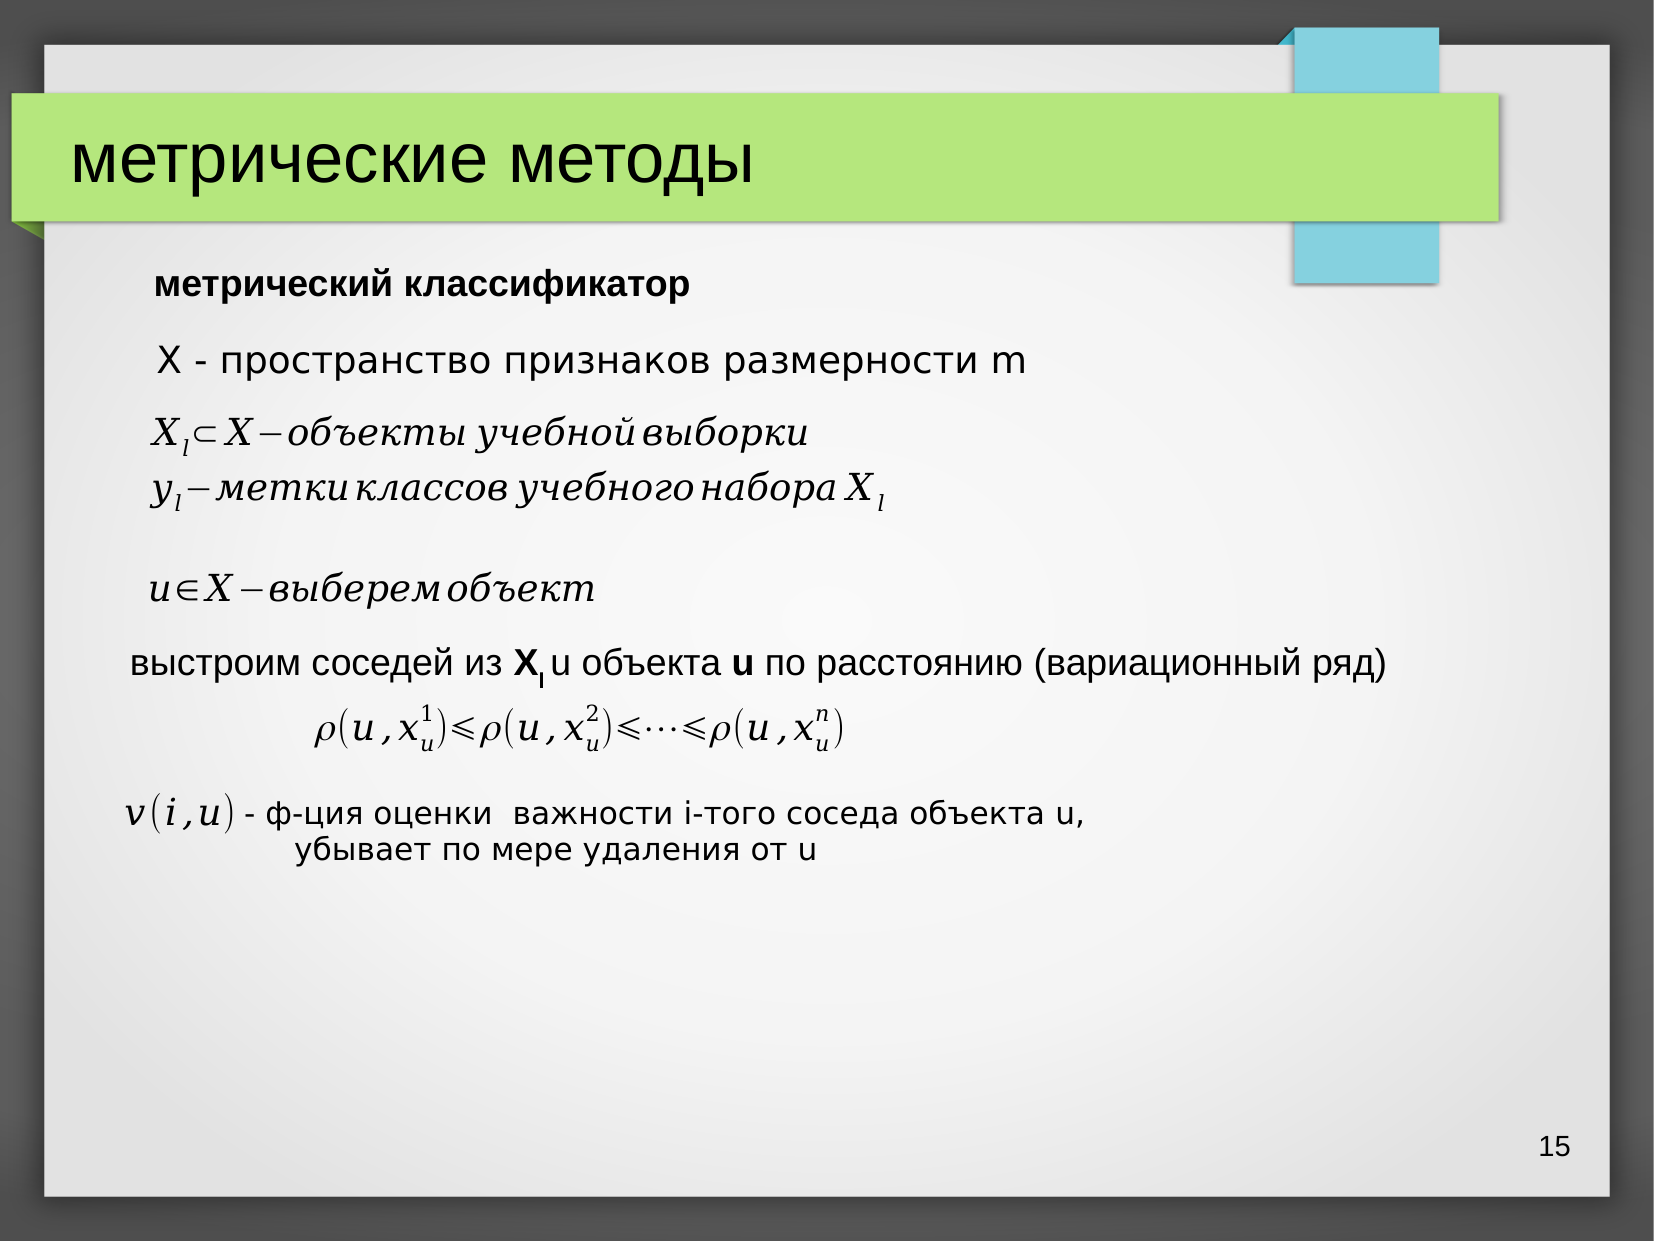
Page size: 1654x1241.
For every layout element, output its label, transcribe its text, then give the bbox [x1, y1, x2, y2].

picture [0, 0, 1654, 1241]
text_box X - пространство признаков размерности m [141, 331, 1043, 390]
chart [141, 566, 604, 611]
title метрические методы [70, 118, 1205, 199]
chart [141, 410, 816, 461]
chart [307, 701, 851, 756]
text_box выстроим соседей из Xl u объекта u по расстоянию (вариационный ряд) [129, 637, 1512, 697]
text_box - ф-ция оценки важности i-того соседа объекта u, убывает по мере удаления от u [219, 787, 1123, 876]
subtitle метрический классификатор [153, 259, 815, 307]
chart [118, 791, 219, 837]
chart [141, 466, 891, 516]
